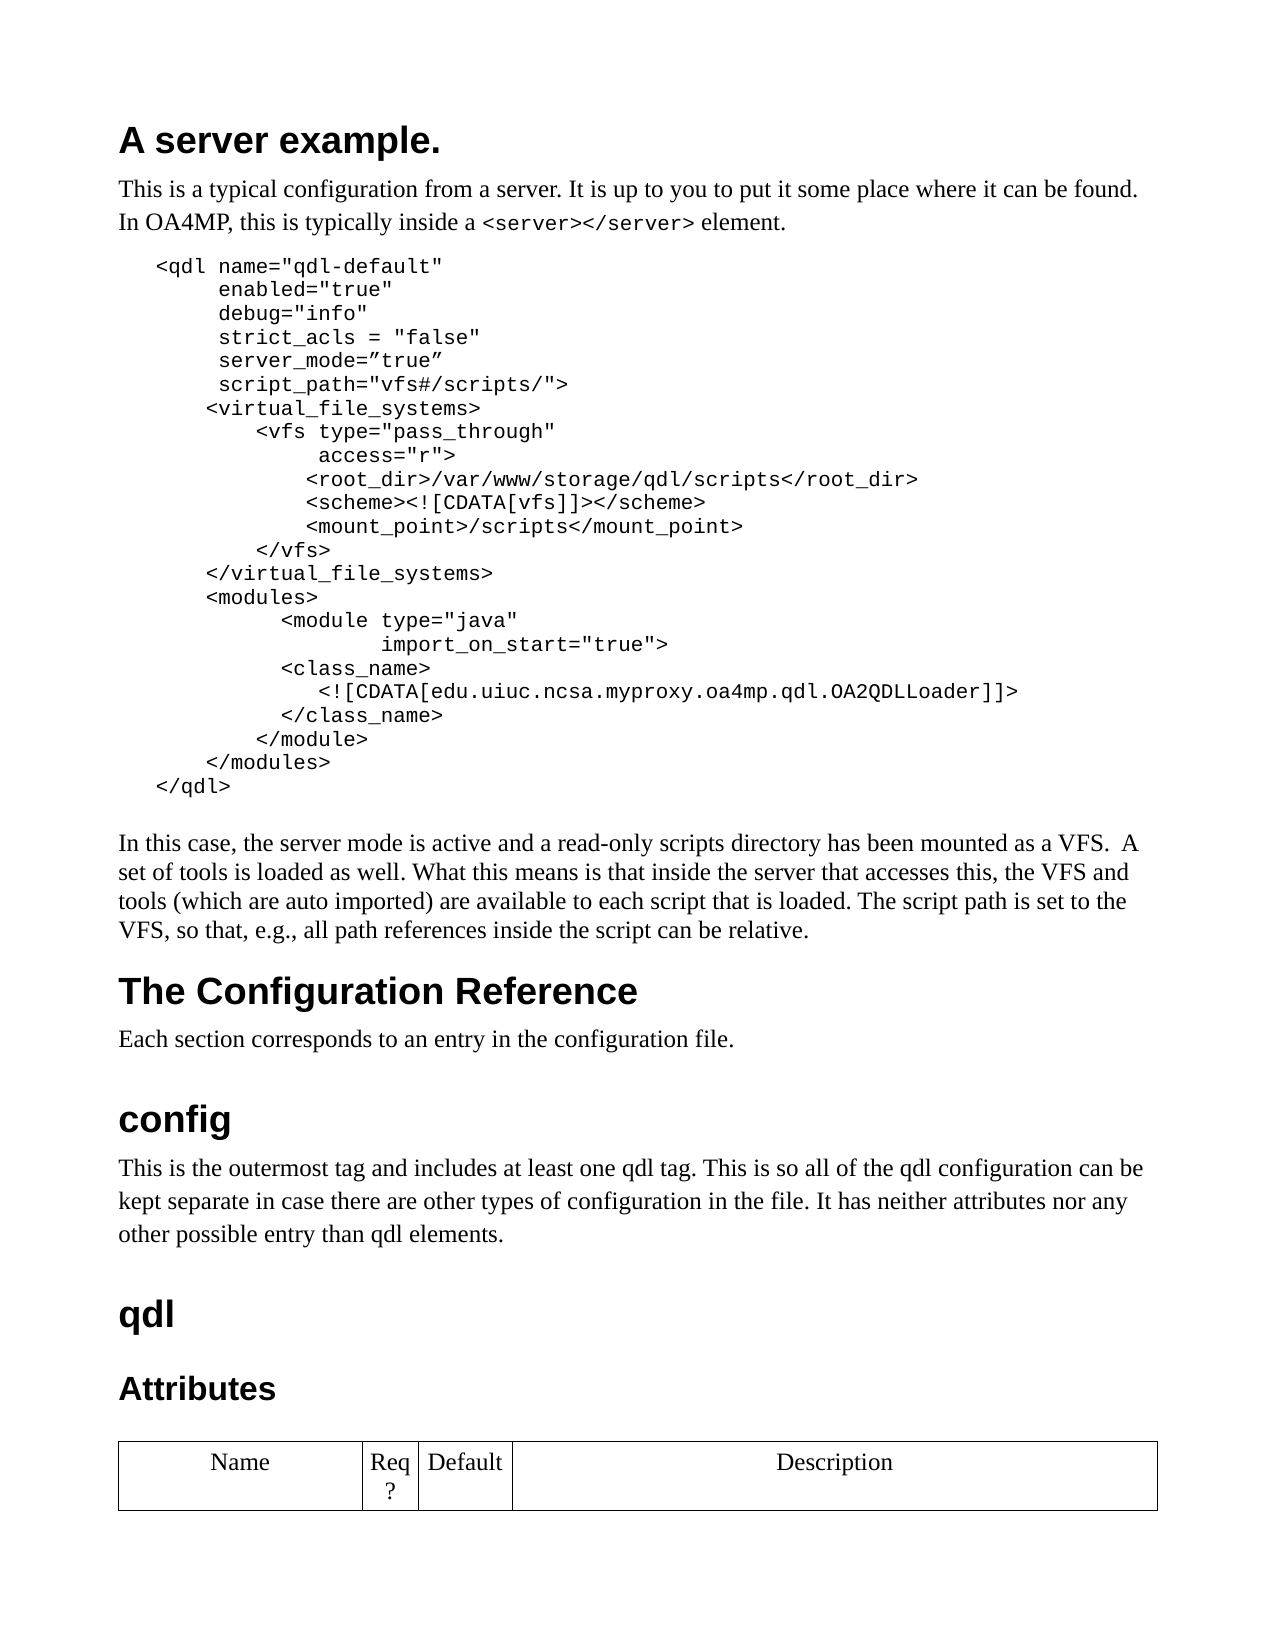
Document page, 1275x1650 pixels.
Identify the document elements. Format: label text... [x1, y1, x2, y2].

text </vfs> [118, 539, 1157, 563]
text <modules> [118, 587, 1157, 611]
subtitle A server example. [118, 118, 1157, 162]
subtitle Attributes [118, 1369, 1157, 1408]
text script_path="vfs#/scripts/"> [118, 374, 1157, 398]
text </qdl> [118, 776, 1157, 800]
text <scheme><![CDATA[vfs]]></scheme> [118, 492, 1157, 516]
text <virtual_file_systems> [118, 398, 1157, 421]
text strict_acls = "false" [118, 327, 1157, 350]
text <vfs type="pass_through" [118, 421, 1157, 445]
text </class_name> [118, 705, 1157, 729]
subtitle The Configuration Reference [118, 968, 1157, 1012]
subtitle config [118, 1097, 1157, 1141]
text Each section corresponds to an entry in the configuration file. [118, 1024, 1157, 1053]
text </module> [118, 729, 1157, 752]
subtitle qdl [118, 1292, 1157, 1336]
table_header Default [419, 1442, 512, 1510]
text <qdl name="qdl-default" [118, 256, 1157, 279]
text <![CDATA[edu.uiuc.ncsa.myproxy.oa4mp.qdl.OA2QDLLoader]]> [118, 681, 1157, 705]
table_header Name [119, 1442, 362, 1510]
text </modules> [118, 752, 1157, 776]
text This is a typical configuration from a server. It is up to you to put it some place where it can be found. In OA4MP, this is typically inside a <server></server> element. [118, 174, 1157, 237]
text </virtual_file_systems> [118, 563, 1157, 587]
text <class_name> [118, 658, 1157, 681]
text This is the outermost tag and includes at least one qdl tag. This is so all of the qdl configuration can be kept separate in case there are other types of configuration in the file. It has neither attributes nor any other possible entry than qdl elements. [118, 1153, 1157, 1248]
text <mount_point>/scripts</mount_point> [118, 516, 1157, 539]
text In this case, the server mode is active and a read-only scripts directory has been mounted as a VFS. A set of tools is loaded as well. What this means is that inside the server that accesses this, the VFS and tools (which are auto imported) are available to each script that is loaded. The script path is set to the VFS, so that, e.g., all path references inside the script can be relative. [118, 828, 1157, 943]
text <root_dir>/var/www/storage/qdl/scripts</root_dir> [118, 469, 1157, 492]
text <module type="java" [118, 611, 1157, 634]
text enabled="true" [118, 279, 1157, 303]
table_header Description [513, 1442, 1157, 1510]
table_header Req? [363, 1442, 418, 1510]
text import_on_start="true"> [118, 634, 1157, 658]
text server_mode=”true” [118, 350, 1157, 374]
text access="r"> [118, 445, 1157, 469]
text debug="info" [118, 303, 1157, 327]
